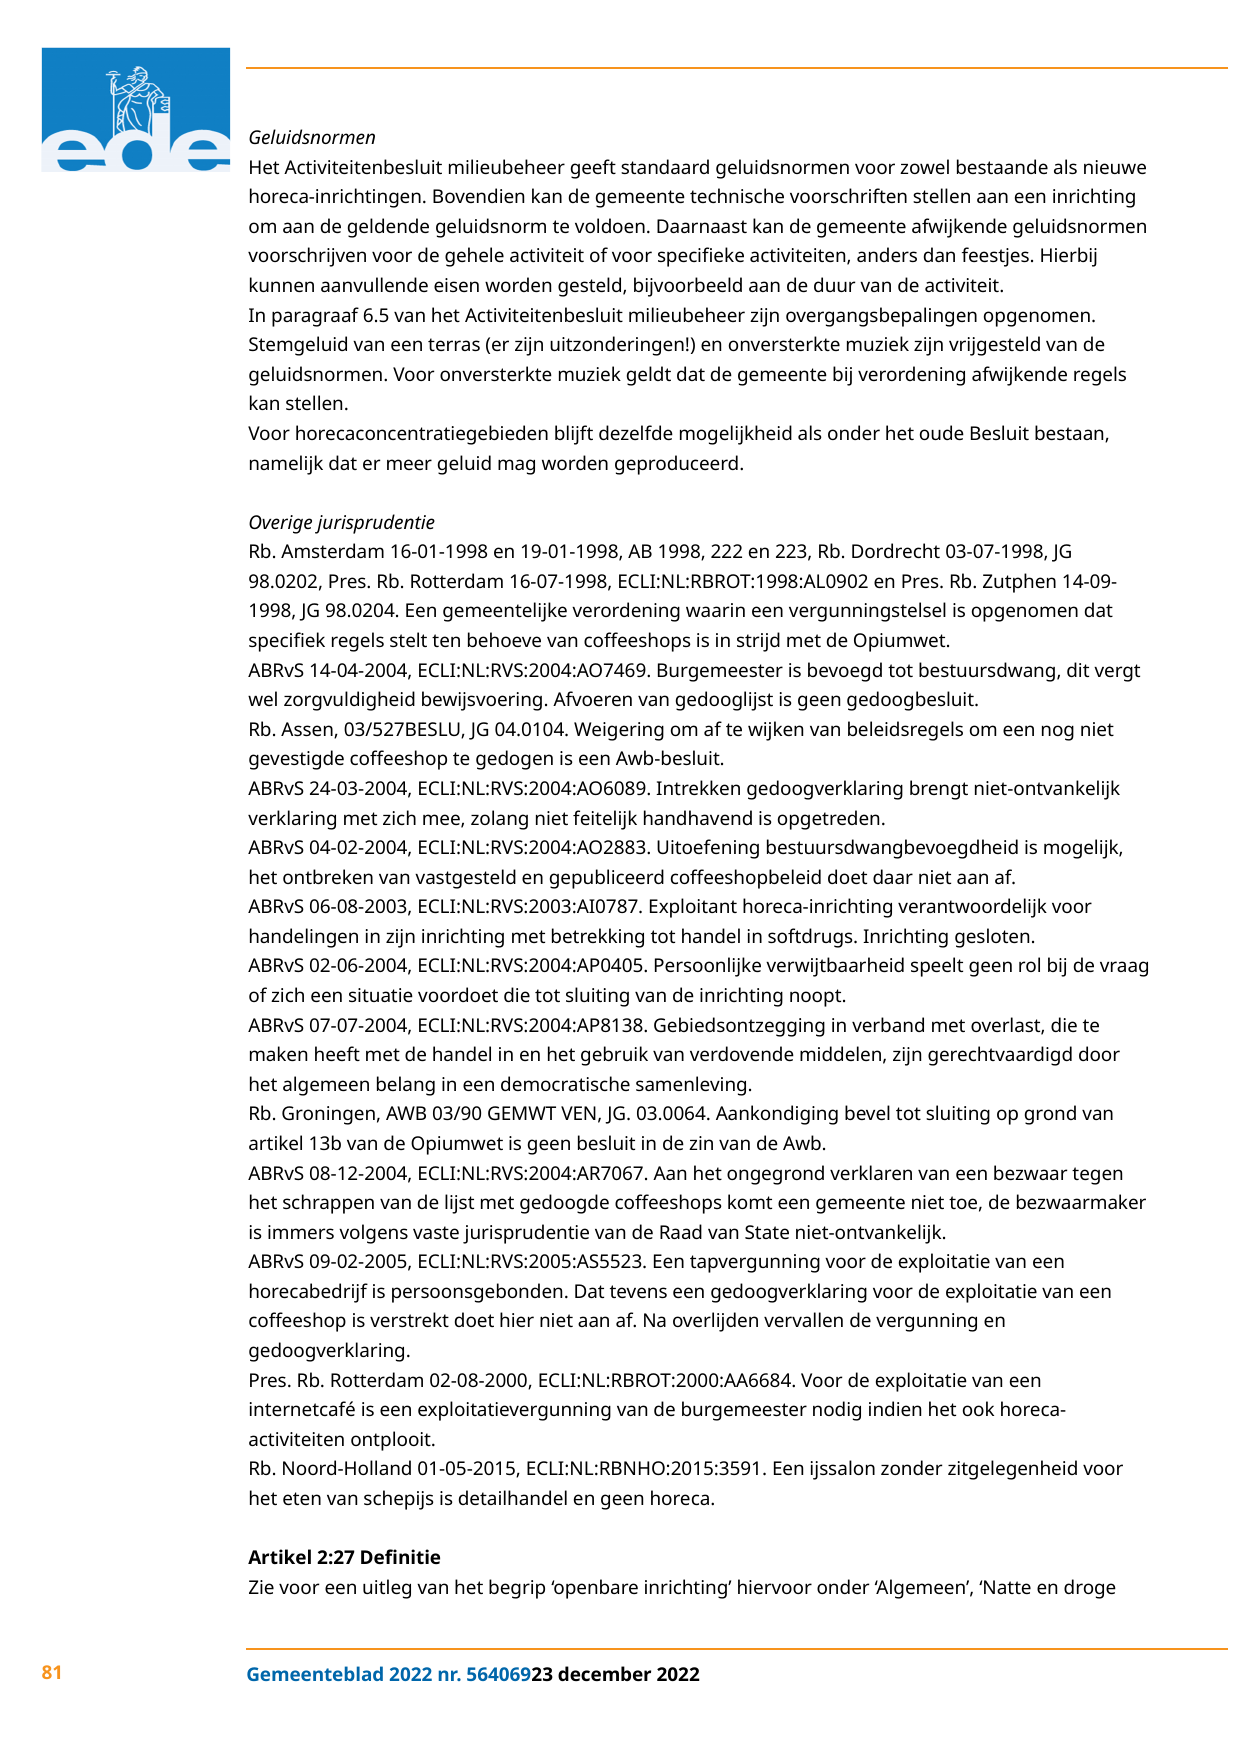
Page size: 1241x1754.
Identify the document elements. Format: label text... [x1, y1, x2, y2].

text ABRvS 08-12-2004, ECLI:NL:RVS:2004:AR7067. Aan het ongegrond verklaren van een bezwaar tegen het schrappen van de lijst met gedoogde coffeeshops komt een gemeente niet toe, de bezwaarmaker is immers volgens vaste jurisprudentie van de Raad van State niet-ontvankelijk. [248, 1160, 1152, 1245]
text ABRvS 04-02-2004, ECLI:NL:RVS:2004:AO2883. Uitoefening bestuursdwangbevoegdheid is mogelijk, het ontbreken van vastgesteld en gepubliceerd coffeeshopbeleid doet daar niet aan af. [248, 834, 1152, 890]
text ABRvS 24-03-2004, ECLI:NL:RVS:2004:AO6089. Intrekken gedoogverklaring brengt niet-ontvankelijk verklaring met zich mee, zolang niet feitelijk handhavend is opgetreden. [248, 775, 1152, 831]
text ABRvS 06-08-2003, ECLI:NL:RVS:2003:AI0787. Exploitant horeca-inrichting verantwoordelijk voor handelingen in zijn inrichting met betrekking tot handel in softdrugs. Inrichting gesloten. [248, 893, 1152, 949]
text ABRvS 14-04-2004, ECLI:NL:RVS:2004:AO7469. Burgemeester is bevoegd tot bestuursdwang, dit vergt wel zorgvuldigheid bewijsvoering. Afvoeren van gedooglijst is geen gedoogbesluit. [248, 657, 1152, 712]
text Zie voor een uitleg van het begrip ‘openbare inrichting’ hiervoor onder ‘Algemeen’, ‘Natte en droge [248, 1574, 1152, 1600]
text Pres. Rb. Rotterdam 02-08-2000, ECLI:NL:RBROT:2000:AA6684. Voor de exploitatie van een internetcafé is een exploitatievergunning van de burgemeester nodig indien het ook horeca-activiteiten ontplooit. [248, 1367, 1152, 1452]
text Het Activiteitenbesluit milieubeheer geeft standaard geluidsnormen voor zowel bestaande als nieuwe horeca-inrichtingen. Bovendien kan de gemeente technische voorschriften stellen aan een inrichting om aan de geldende geluidsnorm te voldoen. Daarnaast kan de gemeente afwijkende geluidsnormen voorschrijven voor de gehele activiteit of voor specifieke activiteiten, anders dan feestjes. Hierbij kunnen aanvullende eisen worden gesteld, bijvoorbeeld aan de duur van de activiteit. [248, 154, 1152, 298]
text In paragraaf 6.5 van het Activiteitenbesluit milieubeheer zijn overgangsbepalingen opgenomen. Stemgeluid van een terras (er zijn uitzonderingen!) en onversterkte muziek zijn vrijgesteld van de geluidsnormen. Voor onversterkte muziek geldt dat de gemeente bij verordening afwijkende regels kan stellen. [248, 302, 1152, 416]
text ABRvS 02-06-2004, ECLI:NL:RVS:2004:AP0405. Persoonlijke verwijtbaarheid speelt geen rol bij de vraag of zich een situatie voordoet die tot sluiting van de inrichting noopt. [248, 953, 1152, 1008]
text Geluidsnormen [248, 124, 1152, 150]
text Rb. Assen, 03/527BESLU, JG 04.0104. Weigering om af te wijken van beleidsregels om een nog niet gevestigde coffeeshop te gedogen is een Awb-besluit. [248, 716, 1152, 771]
text Voor horecaconcentratiegebieden blijft dezelfde mogelijkheid als onder het oude Besluit bestaan, namelijk dat er meer geluid mag worden geproduceerd. [248, 420, 1152, 476]
text Rb. Amsterdam 16-01-1998 en 19-01-1998, AB 1998, 222 en 223, Rb. Dordrecht 03-07-1998, JG 98.0202, Pres. Rb. Rotterdam 16-07-1998, ECLI:NL:RBROT:1998:AL0902 en Pres. Rb. Zutphen 14-09-1998, JG 98.0204. Een gemeentelijke verordening waarin een vergunningstelsel is opgenomen dat specifiek regels stelt ten behoeve van coffeeshops is in strijd met de Opiumwet. [248, 538, 1152, 653]
text ABRvS 09-02-2005, ECLI:NL:RVS:2005:AS5523. Een tapvergunning voor de exploitatie van een horecabedrijf is persoonsgebonden. Dat tevens een gedoogverklaring voor de exploitatie van een coffeeshop is verstrekt doet hier niet aan af. Na overlijden vervallen de vergunning en gedoogverklaring. [248, 1248, 1152, 1363]
picture [41, 47, 231, 172]
text ABRvS 07-07-2004, ECLI:NL:RVS:2004:AP8138. Gebiedsontzegging in verband met overlast, die te maken heeft met de handel in en het gebruik van verdovende middelen, zijn gerechtvaardigd door het algemeen belang in een democratische samenleving. [248, 1012, 1152, 1097]
text Overige jurisprudentie [248, 509, 1152, 535]
text Rb. Groningen, AWB 03/90 GEMWT VEN, JG. 03.0064. Aankondiging bevel tot sluiting op grond van artikel 13b van de Opiumwet is geen besluit in de zin van de Awb. [248, 1101, 1152, 1156]
text Artikel 2:27 Definitie [248, 1544, 1152, 1570]
text Rb. Noord-Holland 01-05-2015, ECLI:NL:RBNHO:2015:3591. Een ijssalon zonder zitgelegenheid voor het eten van schepijs is detailhandel en geen horeca. [248, 1456, 1152, 1511]
